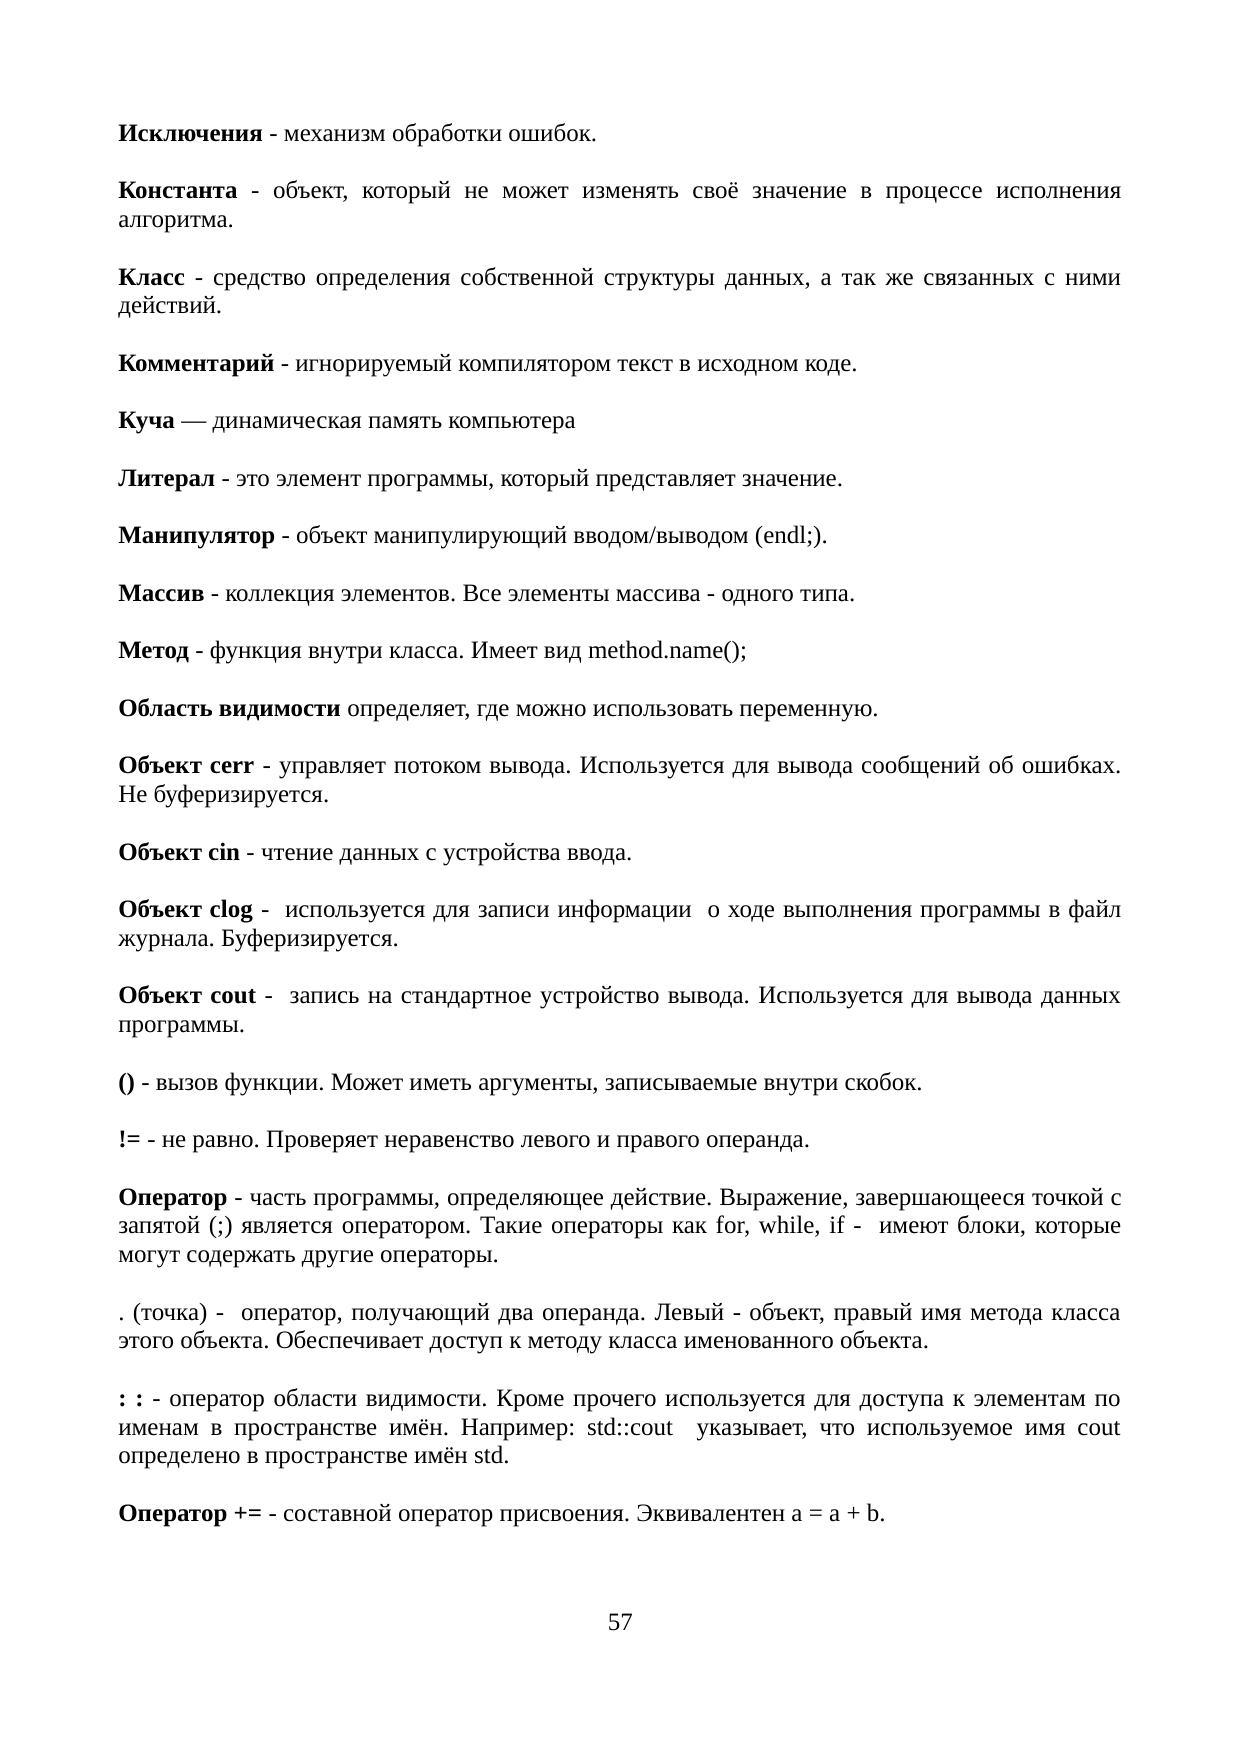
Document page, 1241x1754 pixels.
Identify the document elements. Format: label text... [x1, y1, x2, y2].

text Массив - коллекция элементов. Все элементы массива - одного типа. [118, 578, 1122, 607]
text Объект cerr - управляет потоком вывода. Используется для вывода сообщений об ошибках. Не буферизируется. [118, 751, 1122, 808]
text Класс - средство определения собственной структуры данных, а так же связанных с ними действий. [118, 262, 1122, 319]
text : : - оператор области видимости. Кроме прочего используется для доступа к элементам по именам в пространстве имён. Например: std::cout указывает, что используемое имя cout определено в пространстве имён std. [118, 1383, 1122, 1469]
text Оператор - часть программы, определяющее действие. Выражение, завершающееся точкой с запятой (;) является оператором. Такие операторы как for, while, if - имеют блоки, которые могут содержать другие операторы. [118, 1182, 1122, 1268]
text Литерал - это элемент программы, который представляет значение. [118, 463, 1122, 492]
text () - вызов функции. Может иметь аргументы, записываемые внутри скобок. [118, 1067, 1122, 1096]
text Объект clog - используется для записи информации о ходе выполнения программы в файл журнала. Буферизируется. [118, 894, 1122, 952]
text Оператор += - составной оператор присвоения. Эквивалентен a = a + b. [118, 1498, 1122, 1527]
text Исключения - механизм обработки ошибок. [118, 118, 1122, 147]
text Манипулятор - объект манипулирующий вводом/выводом (endl;). [118, 521, 1122, 549]
text Куча — динамическая память компьютера [118, 406, 1122, 434]
text Область видимости определяет, где можно использовать переменную. [118, 693, 1122, 722]
text != - не равно. Проверяет неравенство левого и правого операнда. [118, 1124, 1122, 1153]
text Объект cout - запись на стандартное устройство вывода. Используется для вывода данных программы. [118, 981, 1122, 1038]
text . (точка) - оператор, получающий два операнда. Левый - объект, правый имя метода класса этого объекта. Обеспечивает доступ к методу класса именованного объекта. [118, 1297, 1122, 1354]
text Константа - объект, который не может изменять своё значение в процессе исполнения алгоритма. [118, 176, 1122, 233]
text Метод - функция внутри класса. Имеет вид method.name(); [118, 636, 1122, 664]
text Комментарий - игнорируемый компилятором текст в исходном коде. [118, 348, 1122, 377]
text Объект cin - чтение данных с устройства ввода. [118, 837, 1122, 866]
